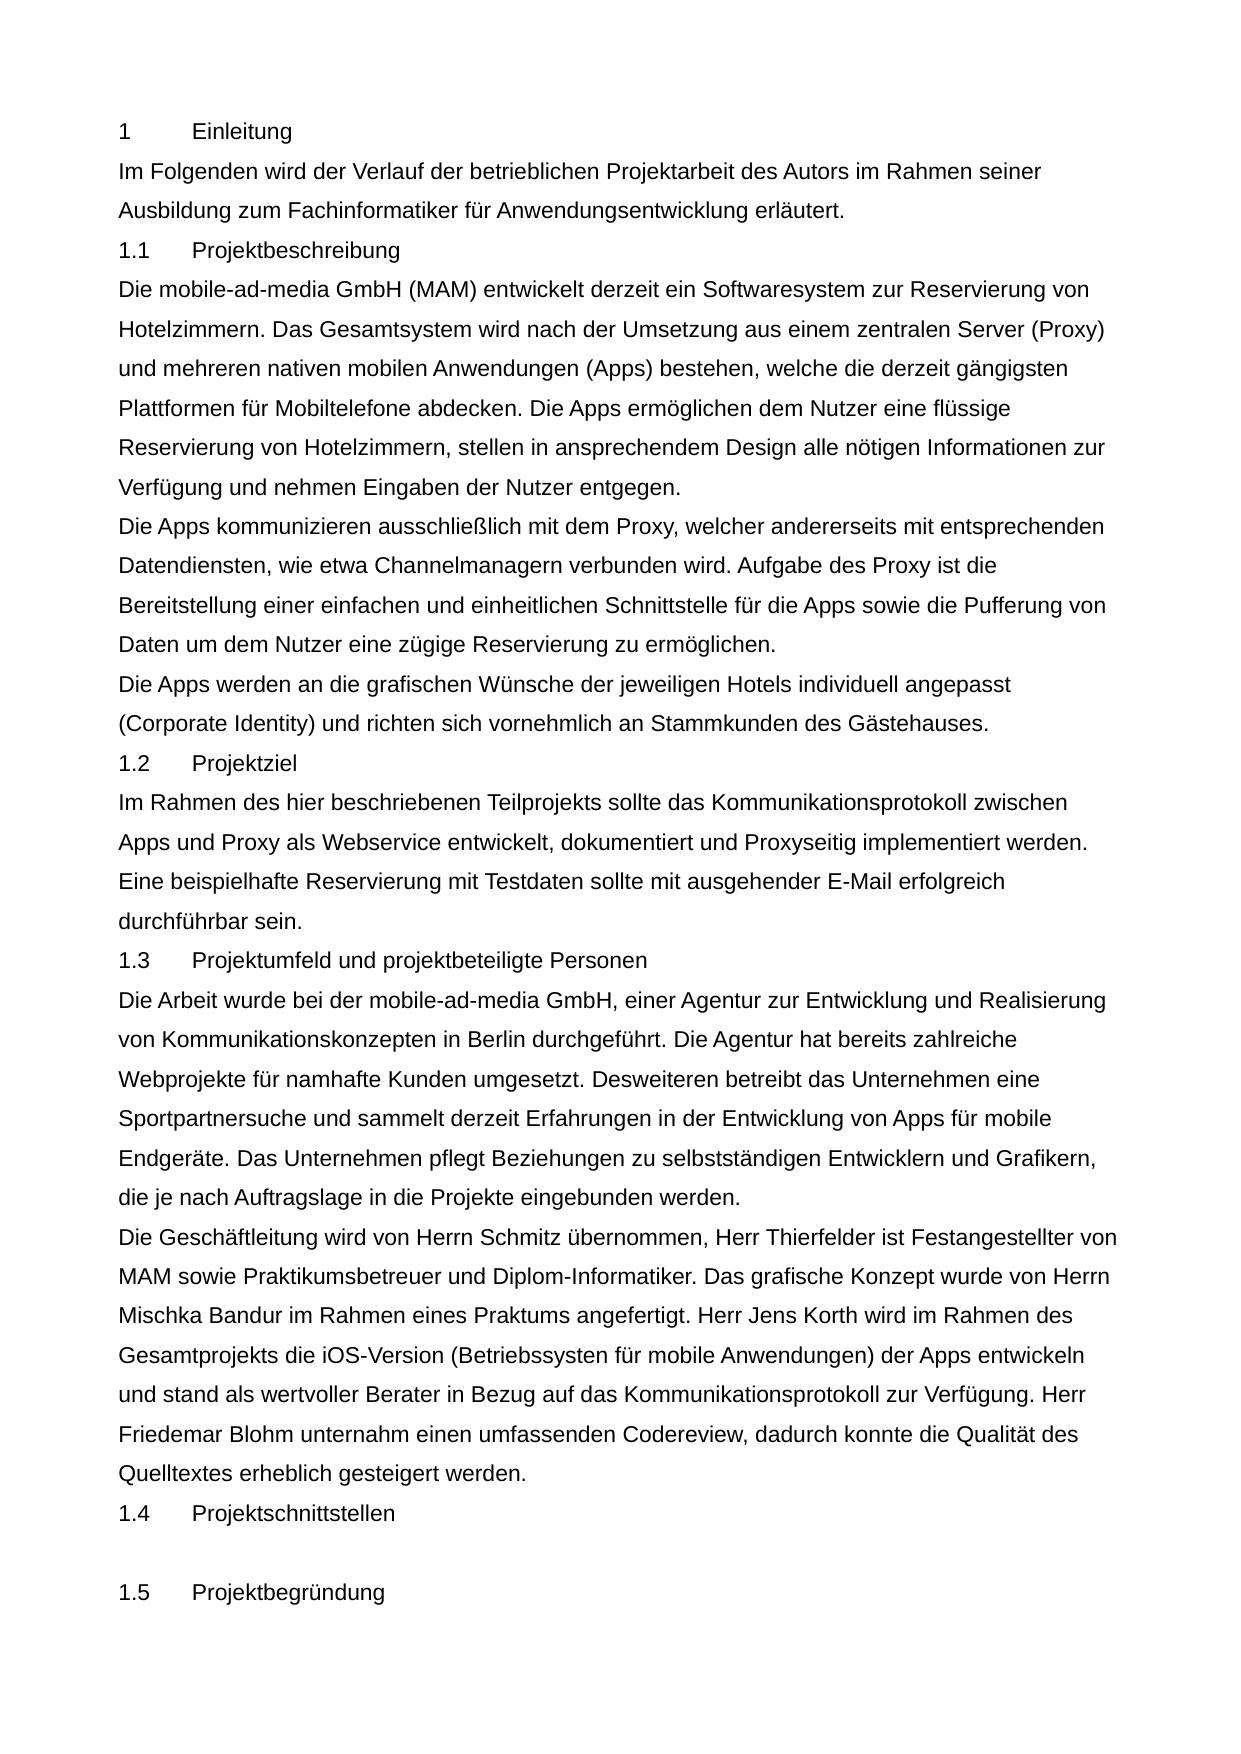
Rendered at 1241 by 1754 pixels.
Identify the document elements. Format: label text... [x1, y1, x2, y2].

text 1 Einleitung [118, 118, 1122, 144]
text 1.1 Projektbeschreibung [118, 237, 1122, 263]
text Im Folgenden wird der Verlauf der betrieblichen Projektarbeit des Autors im Rahmen seiner Ausbildung zum Fachinformatiker für Anwendungsentwicklung erläutert. [118, 158, 1122, 223]
text 1.3 Projektumfeld und projektbeteiligte Personen [118, 947, 1122, 973]
text 1.4 Projektschnittstellen [118, 1500, 1122, 1526]
text Die Geschäftleitung wird von Herrn Schmitz übernommen, Herr Thierfelder ist Festangestellter von MAM sowie Praktikumsbetreuer und Diplom-Informatiker. Das grafische Konzept wurde von Herrn Mischka Bandur im Rahmen eines Praktums angefertigt. Herr Jens Korth wird im Rahmen des Gesamtprojekts die iOS-Version (Betriebssysten für mobile Anwendungen) der Apps entwickeln und stand als wertvoller Berater in Bezug auf das Kommunikationsprotokoll zur Verfügung. Herr Friedemar Blohm unternahm einen umfassenden Codereview, dadurch konnte die Qualität des Quelltextes erheblich gesteigert werden. [118, 1223, 1122, 1487]
text Die Apps werden an die grafischen Wünsche der jeweiligen Hotels individuell angepasst (Corporate Identity) und richten sich vornehmlich an Stammkunden des Gästehauses. [118, 671, 1122, 737]
text Die Arbeit wurde bei der mobile-ad-media GmbH, einer Agentur zur Entwicklung und Realisierung von Kommunikationskonzepten in Berlin durchgeführt. Die Agentur hat bereits zahlreiche Webprojekte für namhafte Kunden umgesetzt. Desweiteren betreibt das Unternehmen eine Sportpartnersuche und sammelt derzeit Erfahrungen in der Entwicklung von Apps für mobile Endgeräte. Das Unternehmen pflegt Beziehungen zu selbstständigen Entwicklern und Grafikern, die je nach Auftragslage in die Projekte eingebunden werden. [118, 987, 1122, 1210]
text Im Rahmen des hier beschriebenen Teilprojekts sollte das Kommunikationsprotokoll zwischen Apps und Proxy als Webservice entwickelt, dokumentiert und Proxyseitig implementiert werden. Eine beispielhafte Reservierung mit Testdaten sollte mit ausgehender E-Mail erfolgreich durchführbar sein. [118, 789, 1122, 934]
text 1.5 Projektbegründung [118, 1579, 1122, 1605]
text Die mobile-ad-media GmbH (MAM) entwickelt derzeit ein Softwaresystem zur Reservierung von Hotelzimmern. Das Gesamtsystem wird nach der Umsetzung aus einem zentralen Server (Proxy) und mehreren nativen mobilen Anwendungen (Apps) bestehen, welche die derzeit gängigsten Plattformen für Mobiltelefone abdecken. Die Apps ermöglichen dem Nutzer eine flüssige Reservierung von Hotelzimmern, stellen in ansprechendem Design alle nötigen Informationen zur Verfügung und nehmen Eingaben der Nutzer entgegen. [118, 276, 1122, 500]
text 1.2 Projektziel [118, 750, 1122, 776]
text Die Apps kommunizieren ausschließlich mit dem Proxy, welcher andererseits mit entsprechenden Datendiensten, wie etwa Channelmanagern verbunden wird. Aufgabe des Proxy ist die Bereitstellung einer einfachen und einheitlichen Schnittstelle für die Apps sowie die Pufferung von Daten um dem Nutzer eine zügige Reservierung zu ermöglichen. [118, 513, 1122, 658]
